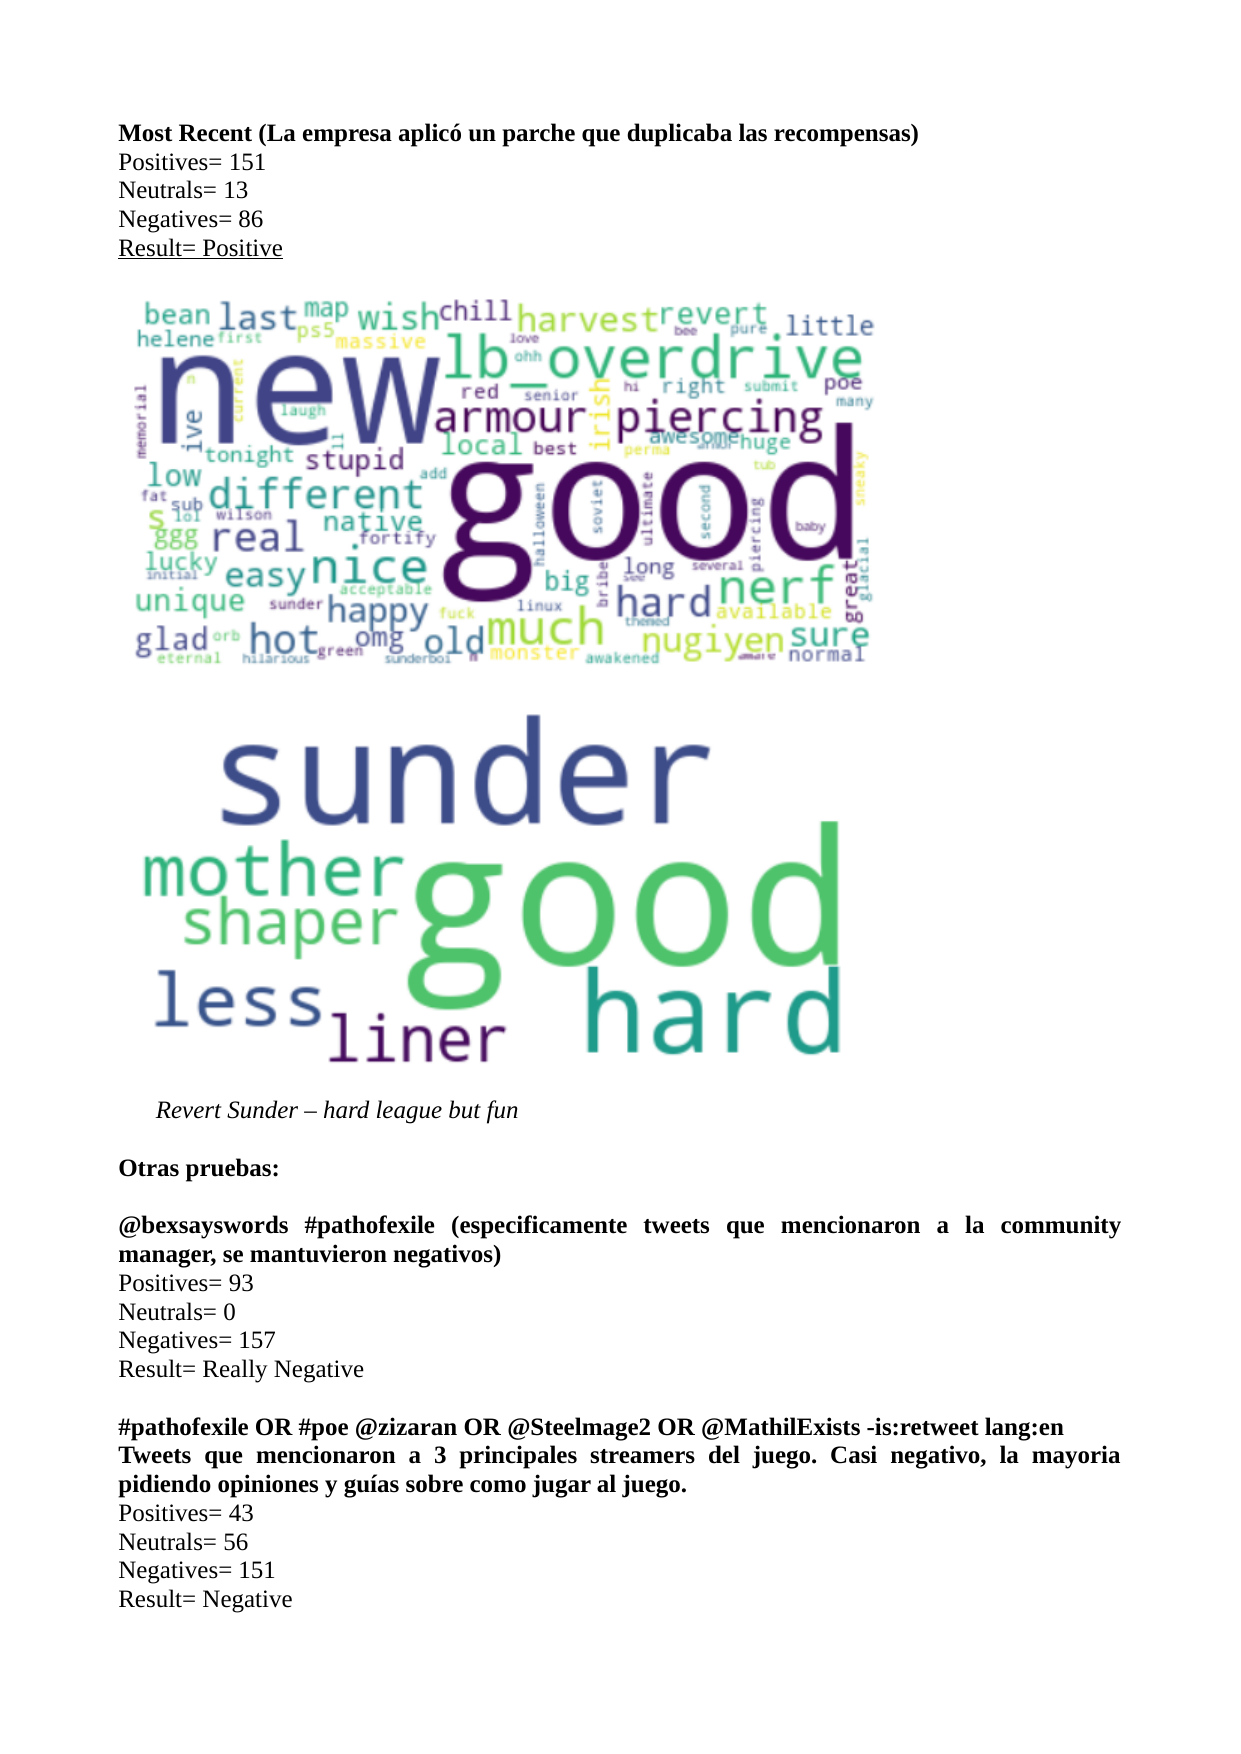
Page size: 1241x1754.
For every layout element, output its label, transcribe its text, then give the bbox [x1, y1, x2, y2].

text Result= Positive [118, 233, 1122, 262]
text Negatives= 157 [118, 1326, 1122, 1354]
picture [136, 696, 851, 1084]
text Neutrals= 0 [118, 1297, 1122, 1326]
text Most Recent (La empresa aplicó un parche que duplicaba las recompensas) [118, 118, 1122, 147]
text Otras pruebas: [118, 1153, 1122, 1182]
text Neutrals= 13 [118, 176, 1122, 204]
text Positives= 151 [118, 147, 1122, 176]
text @bexsayswords #pathofexile (especificamente tweets que mencionaron a la community manager, se mantuvieron negativos) [118, 1211, 1122, 1268]
text Negatives= 151 [118, 1556, 1122, 1584]
text Positives= 93 [118, 1268, 1122, 1297]
text Tweets que mencionaron a 3 principales streamers del juego. Casi negativo, la mayoria pidiendo opiniones y guías sobre como jugar al juego. [118, 1441, 1122, 1498]
text Result= Negative [118, 1584, 1122, 1613]
text Result= Really Negative [118, 1354, 1122, 1383]
text Neutrals= 56 [118, 1527, 1122, 1556]
picture [127, 283, 880, 682]
text #pathofexile OR #poe @zizaran OR @Steelmage2 OR @MathilExists -is:retweet lang:en [118, 1412, 1122, 1441]
text Positives= 43 [118, 1498, 1122, 1527]
text Revert Sunder – hard league but fun [118, 1096, 1122, 1124]
text Negatives= 86 [118, 204, 1122, 233]
